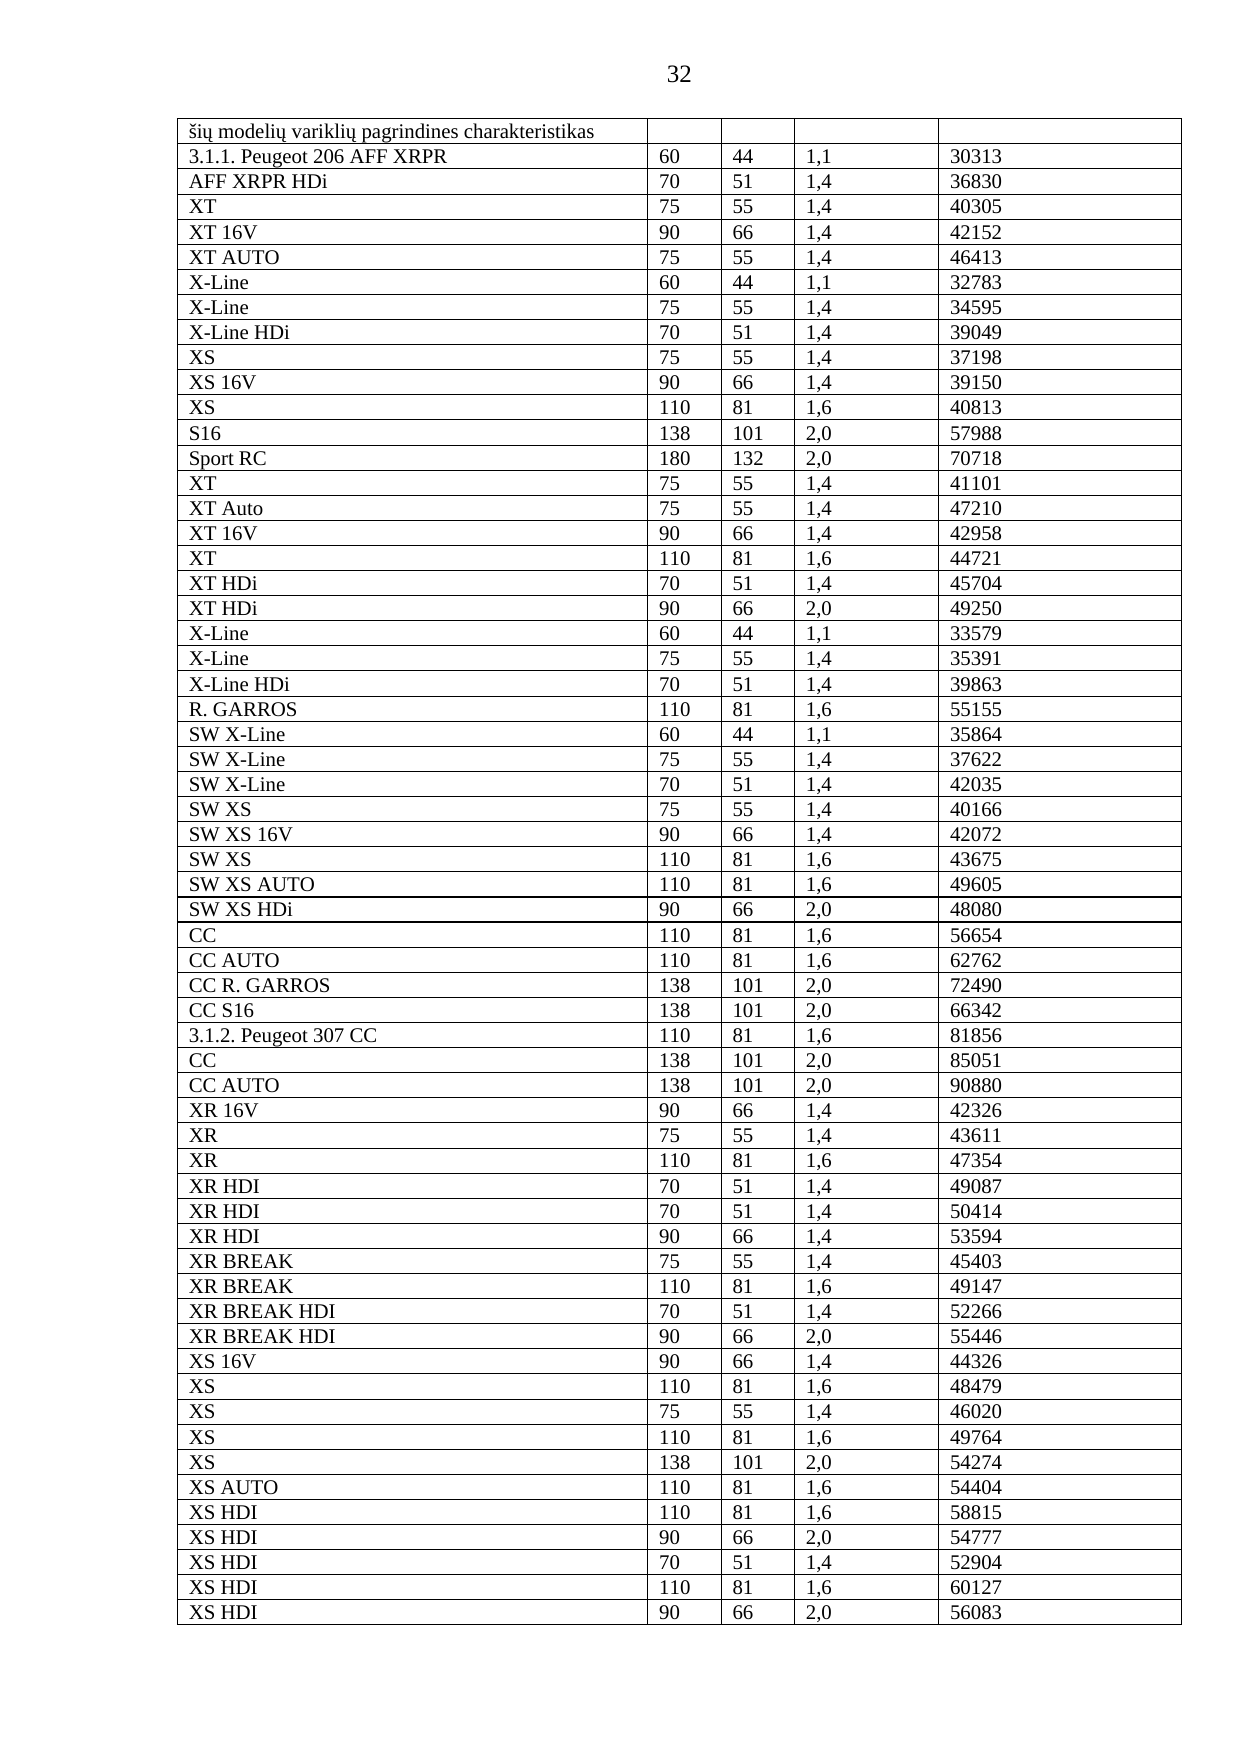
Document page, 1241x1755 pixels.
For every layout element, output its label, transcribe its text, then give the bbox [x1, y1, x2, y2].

table_cell 55 [722, 295, 794, 319]
table_cell 40305 [939, 195, 1181, 218]
table_cell 1,4 [795, 1400, 938, 1423]
table_cell 53594 [939, 1224, 1181, 1248]
table_cell 1,1 [795, 270, 938, 294]
table_cell CC R. GARROS [178, 973, 647, 997]
table_cell XR BREAK HDI [178, 1324, 647, 1348]
table_cell 110 [648, 1374, 721, 1398]
table_cell AFF XRPR HDi [178, 169, 647, 193]
table_cell 55 [722, 1400, 794, 1423]
table_cell 1,4 [795, 772, 938, 796]
table_cell 66 [722, 1349, 794, 1373]
table_cell 81 [722, 923, 794, 947]
table_cell 46020 [939, 1400, 1181, 1423]
table_cell 1,6 [795, 1475, 938, 1499]
table_cell SW X-Line [178, 722, 647, 746]
table_cell 90 [648, 596, 721, 620]
table_cell 55 [722, 195, 794, 218]
table_cell 1,6 [795, 1374, 938, 1398]
table_cell 138 [648, 420, 721, 444]
table_cell XS HDI [178, 1550, 647, 1574]
table_cell XS [178, 1400, 647, 1423]
table_cell 1,6 [795, 1023, 938, 1047]
table_cell 60 [648, 621, 721, 645]
table_cell 81 [722, 1023, 794, 1047]
table_cell 1,4 [795, 1098, 938, 1122]
table_cell 42072 [939, 822, 1181, 846]
table_cell CC [178, 1048, 647, 1072]
table_cell 1,6 [795, 872, 938, 896]
table_cell 40166 [939, 797, 1181, 821]
table_cell R. GARROS [178, 697, 647, 721]
table_cell 1,6 [795, 1425, 938, 1449]
table_cell 75 [648, 1400, 721, 1423]
table_cell XR [178, 1123, 647, 1147]
table_cell 90 [648, 1098, 721, 1122]
table_cell 50414 [939, 1199, 1181, 1223]
table_cell 110 [648, 1023, 721, 1047]
table_cell 1,4 [795, 295, 938, 319]
table_cell XS 16V [178, 370, 647, 394]
table_cell 60 [648, 722, 721, 746]
table_cell CC [178, 923, 647, 947]
table_cell 110 [648, 1149, 721, 1172]
table_cell XS HDI [178, 1500, 647, 1524]
table_cell 3.1.2. Peugeot 307 CC [178, 1023, 647, 1047]
table_cell 44 [722, 144, 794, 168]
table_cell 49250 [939, 596, 1181, 620]
table_cell 2,0 [795, 596, 938, 620]
table_cell 81 [722, 1500, 794, 1524]
table_cell 51 [722, 320, 794, 344]
table_cell 56083 [939, 1600, 1181, 1624]
table_cell 1,4 [795, 471, 938, 495]
table_cell 1,4 [795, 195, 938, 218]
table_cell 1,4 [795, 220, 938, 244]
table_cell [722, 119, 794, 143]
table_cell 1,4 [795, 822, 938, 846]
table_cell 1,6 [795, 948, 938, 972]
table_cell [795, 119, 938, 143]
table_cell 138 [648, 1450, 721, 1474]
table_cell XR BREAK [178, 1274, 647, 1298]
table_cell 43675 [939, 847, 1181, 871]
table_cell 66 [722, 822, 794, 846]
table_cell 132 [722, 446, 794, 469]
table_cell 66 [722, 220, 794, 244]
table_cell 90 [648, 898, 721, 921]
table_cell 35391 [939, 646, 1181, 670]
table_cell 75 [648, 1123, 721, 1147]
table_cell 57988 [939, 420, 1181, 444]
table_cell 66 [722, 1224, 794, 1248]
table_cell 55 [722, 345, 794, 369]
table_cell 1,4 [795, 671, 938, 696]
table_cell X-Line HDi [178, 320, 647, 344]
table_cell XR HDI [178, 1224, 647, 1248]
table_cell SW X-Line [178, 772, 647, 796]
table_cell 1,4 [795, 1224, 938, 1248]
table_cell XT 16V [178, 521, 647, 545]
table_cell 110 [648, 395, 721, 419]
table_cell 66342 [939, 998, 1181, 1022]
table_cell 47210 [939, 496, 1181, 520]
table_cell 75 [648, 496, 721, 520]
table_cell 1,4 [795, 345, 938, 369]
table_cell 101 [722, 1048, 794, 1072]
table_cell 49605 [939, 872, 1181, 896]
table_cell XS HDI [178, 1600, 647, 1624]
table_cell 58815 [939, 1500, 1181, 1524]
table_cell XT [178, 471, 647, 495]
table_cell 70 [648, 169, 721, 193]
table_cell 138 [648, 973, 721, 997]
table_cell XT AUTO [178, 245, 647, 269]
table_cell 81 [722, 1374, 794, 1398]
table_cell CC AUTO [178, 948, 647, 972]
table_cell 43611 [939, 1123, 1181, 1147]
table_cell 1,4 [795, 1299, 938, 1323]
table_cell 66 [722, 370, 794, 394]
table_cell 1,4 [795, 1199, 938, 1223]
table_cell XS [178, 345, 647, 369]
table_cell 36830 [939, 169, 1181, 193]
table_cell 66 [722, 898, 794, 921]
table_cell XS 16V [178, 1349, 647, 1373]
table_cell 110 [648, 697, 721, 721]
table_cell 66 [722, 1525, 794, 1549]
table_cell 2,0 [795, 973, 938, 997]
table_cell 75 [648, 295, 721, 319]
table_cell 110 [648, 1475, 721, 1499]
table_cell 55155 [939, 697, 1181, 721]
table_cell 70 [648, 671, 721, 696]
table_cell 110 [648, 1274, 721, 1298]
table_cell 2,0 [795, 898, 938, 921]
table_cell 1,4 [795, 1174, 938, 1198]
table_cell 66 [722, 1600, 794, 1624]
table_cell 1,6 [795, 395, 938, 419]
table_cell 34595 [939, 295, 1181, 319]
table_cell XR 16V [178, 1098, 647, 1122]
table_cell 1,1 [795, 722, 938, 746]
table_cell 2,0 [795, 998, 938, 1022]
table_cell X-Line [178, 270, 647, 294]
table_cell 51 [722, 1550, 794, 1574]
table_cell 90 [648, 521, 721, 545]
table_cell 33579 [939, 621, 1181, 645]
table_cell 75 [648, 646, 721, 670]
table_cell 51 [722, 1299, 794, 1323]
table_cell 1,4 [795, 245, 938, 269]
table_cell 75 [648, 471, 721, 495]
table_cell 81856 [939, 1023, 1181, 1047]
table_cell 81 [722, 1475, 794, 1499]
table_cell 51 [722, 671, 794, 696]
table_cell 81 [722, 847, 794, 871]
table_cell 1,4 [795, 747, 938, 771]
table_cell 1,4 [795, 571, 938, 595]
table_cell 42152 [939, 220, 1181, 244]
table_cell 70 [648, 1174, 721, 1198]
table_cell 1,6 [795, 923, 938, 947]
table_cell 90 [648, 1224, 721, 1248]
table_cell 48080 [939, 898, 1181, 921]
table_cell 110 [648, 1575, 721, 1599]
table_cell 110 [648, 1500, 721, 1524]
table_cell 2,0 [795, 420, 938, 444]
table_cell 42958 [939, 521, 1181, 545]
table_cell XT [178, 195, 647, 218]
table_cell šių modelių variklių pagrindines charakteristikas [178, 119, 647, 143]
table_cell 70 [648, 571, 721, 595]
table_cell 138 [648, 1048, 721, 1072]
table_cell 35864 [939, 722, 1181, 746]
table_cell 110 [648, 847, 721, 871]
table_cell 51 [722, 169, 794, 193]
table_cell 180 [648, 446, 721, 469]
table_cell SW XS AUTO [178, 872, 647, 896]
table_cell 45403 [939, 1249, 1181, 1273]
table_cell 39150 [939, 370, 1181, 394]
table_cell 1,4 [795, 646, 938, 670]
table_cell 54404 [939, 1475, 1181, 1499]
table_cell X-Line [178, 646, 647, 670]
table_cell 1,4 [795, 797, 938, 821]
table_cell XT 16V [178, 220, 647, 244]
table_cell 1,6 [795, 697, 938, 721]
table_cell 39049 [939, 320, 1181, 344]
table_cell 30313 [939, 144, 1181, 168]
table_cell 55 [722, 471, 794, 495]
table_cell 1,4 [795, 169, 938, 193]
table_cell XT HDi [178, 571, 647, 595]
table_cell 1,6 [795, 847, 938, 871]
table_cell S16 [178, 420, 647, 444]
table_cell 48479 [939, 1374, 1181, 1398]
table_cell 101 [722, 973, 794, 997]
table_cell 37622 [939, 747, 1181, 771]
table_cell 1,4 [795, 370, 938, 394]
table_cell 1,4 [795, 1123, 938, 1147]
table_cell 62762 [939, 948, 1181, 972]
table_cell 55 [722, 747, 794, 771]
table_cell 66 [722, 521, 794, 545]
table_cell 138 [648, 998, 721, 1022]
table_cell 55446 [939, 1324, 1181, 1348]
table_cell XR BREAK HDI [178, 1299, 647, 1323]
table_cell 1,4 [795, 496, 938, 520]
table_cell XT Auto [178, 496, 647, 520]
table_cell 70 [648, 772, 721, 796]
table_cell XR BREAK [178, 1249, 647, 1273]
table_cell 66 [722, 596, 794, 620]
table_cell CC AUTO [178, 1073, 647, 1097]
table_cell 2,0 [795, 1048, 938, 1072]
table_cell 44 [722, 722, 794, 746]
table_cell 40813 [939, 395, 1181, 419]
table_cell XT [178, 546, 647, 570]
table_cell 55 [722, 797, 794, 821]
table_cell 90 [648, 370, 721, 394]
table_cell SW X-Line [178, 747, 647, 771]
table_cell XR HDI [178, 1174, 647, 1198]
table_cell XS [178, 1425, 647, 1449]
table_cell XS AUTO [178, 1475, 647, 1499]
table_cell 72490 [939, 973, 1181, 997]
table_cell Sport RC [178, 446, 647, 469]
table_cell 70 [648, 1299, 721, 1323]
table_cell [648, 119, 721, 143]
table_cell 75 [648, 1249, 721, 1273]
table_cell 1,6 [795, 546, 938, 570]
table_cell 55 [722, 1249, 794, 1273]
table_cell 66 [722, 1324, 794, 1348]
table_cell 75 [648, 245, 721, 269]
table_cell 66 [722, 1098, 794, 1122]
table_cell 1,4 [795, 1550, 938, 1574]
table_cell 1,6 [795, 1500, 938, 1524]
table_cell 90 [648, 1324, 721, 1348]
table_cell 37198 [939, 345, 1181, 369]
table_cell 101 [722, 420, 794, 444]
table_cell XR HDI [178, 1199, 647, 1223]
table_cell 1,1 [795, 144, 938, 168]
table_cell 2,0 [795, 1525, 938, 1549]
table_cell 81 [722, 395, 794, 419]
table_cell 90 [648, 1525, 721, 1549]
table_cell 60 [648, 270, 721, 294]
table_cell 90 [648, 220, 721, 244]
table_cell 54777 [939, 1525, 1181, 1549]
table_cell 101 [722, 1073, 794, 1097]
table_cell 52904 [939, 1550, 1181, 1574]
table_cell 110 [648, 923, 721, 947]
table_cell 70 [648, 320, 721, 344]
table_cell 60 [648, 144, 721, 168]
table_cell 49147 [939, 1274, 1181, 1298]
table_cell 110 [648, 546, 721, 570]
table_cell 60127 [939, 1575, 1181, 1599]
table_cell XR [178, 1149, 647, 1172]
table_cell 51 [722, 1199, 794, 1223]
table_cell 81 [722, 546, 794, 570]
table_cell 2,0 [795, 1073, 938, 1097]
table_cell 54274 [939, 1450, 1181, 1474]
table_cell SW XS 16V [178, 822, 647, 846]
table_cell 70 [648, 1199, 721, 1223]
table_cell 1,1 [795, 621, 938, 645]
table_cell 2,0 [795, 1600, 938, 1624]
table_cell 75 [648, 747, 721, 771]
table_cell 49087 [939, 1174, 1181, 1198]
table_cell 81 [722, 948, 794, 972]
table_cell 110 [648, 872, 721, 896]
table_cell 42035 [939, 772, 1181, 796]
table_cell 3.1.1. Peugeot 206 AFF XRPR [178, 144, 647, 168]
table_cell 75 [648, 797, 721, 821]
table_cell 75 [648, 345, 721, 369]
table_cell 47354 [939, 1149, 1181, 1172]
table_cell 49764 [939, 1425, 1181, 1449]
table_cell 81 [722, 1425, 794, 1449]
table_cell XS [178, 1450, 647, 1474]
table_cell 90880 [939, 1073, 1181, 1097]
table_cell 1,4 [795, 521, 938, 545]
table_cell 52266 [939, 1299, 1181, 1323]
table_cell 56654 [939, 923, 1181, 947]
table_cell X-Line HDi [178, 671, 647, 696]
table_cell 81 [722, 872, 794, 896]
table_cell 1,6 [795, 1575, 938, 1599]
table_cell 1,4 [795, 1349, 938, 1373]
table_cell XS HDI [178, 1525, 647, 1549]
table_cell 70 [648, 1550, 721, 1574]
table_cell SW XS [178, 797, 647, 821]
table_cell 2,0 [795, 1450, 938, 1474]
table_cell 85051 [939, 1048, 1181, 1072]
table_cell 45704 [939, 571, 1181, 595]
table_cell 2,0 [795, 446, 938, 469]
table_cell 55 [722, 646, 794, 670]
table_cell SW XS [178, 847, 647, 871]
table_cell 90 [648, 1349, 721, 1373]
table_cell 51 [722, 772, 794, 796]
table_cell 55 [722, 496, 794, 520]
table_cell 51 [722, 1174, 794, 1198]
table_cell 75 [648, 195, 721, 218]
table_cell [939, 119, 1181, 143]
table_cell 138 [648, 1073, 721, 1097]
table_cell 42326 [939, 1098, 1181, 1122]
table_cell 81 [722, 1575, 794, 1599]
table_cell XS [178, 395, 647, 419]
table_cell 44721 [939, 546, 1181, 570]
table_cell SW XS HDi [178, 898, 647, 921]
table_cell XT HDi [178, 596, 647, 620]
table_cell 81 [722, 697, 794, 721]
table_cell 55 [722, 1123, 794, 1147]
table_cell XS [178, 1374, 647, 1398]
table_cell CC S16 [178, 998, 647, 1022]
table_cell 44 [722, 270, 794, 294]
table_cell 32783 [939, 270, 1181, 294]
table_cell 41101 [939, 471, 1181, 495]
table_cell 101 [722, 1450, 794, 1474]
table_cell 1,6 [795, 1149, 938, 1172]
table_cell 70718 [939, 446, 1181, 469]
table_cell 1,4 [795, 320, 938, 344]
table_cell 1,4 [795, 1249, 938, 1273]
table_cell 44326 [939, 1349, 1181, 1373]
table_cell 1,6 [795, 1274, 938, 1298]
table_cell 110 [648, 1425, 721, 1449]
table_cell 90 [648, 1600, 721, 1624]
table_cell XS HDI [178, 1575, 647, 1599]
table_cell X-Line [178, 621, 647, 645]
table_cell 90 [648, 822, 721, 846]
table_cell 39863 [939, 671, 1181, 696]
table_cell 110 [648, 948, 721, 972]
table_cell 81 [722, 1274, 794, 1298]
table_cell 46413 [939, 245, 1181, 269]
table_cell 51 [722, 571, 794, 595]
table_cell 101 [722, 998, 794, 1022]
table_cell X-Line [178, 295, 647, 319]
table_cell 55 [722, 245, 794, 269]
table_cell 81 [722, 1149, 794, 1172]
table_cell 44 [722, 621, 794, 645]
table_cell 2,0 [795, 1324, 938, 1348]
